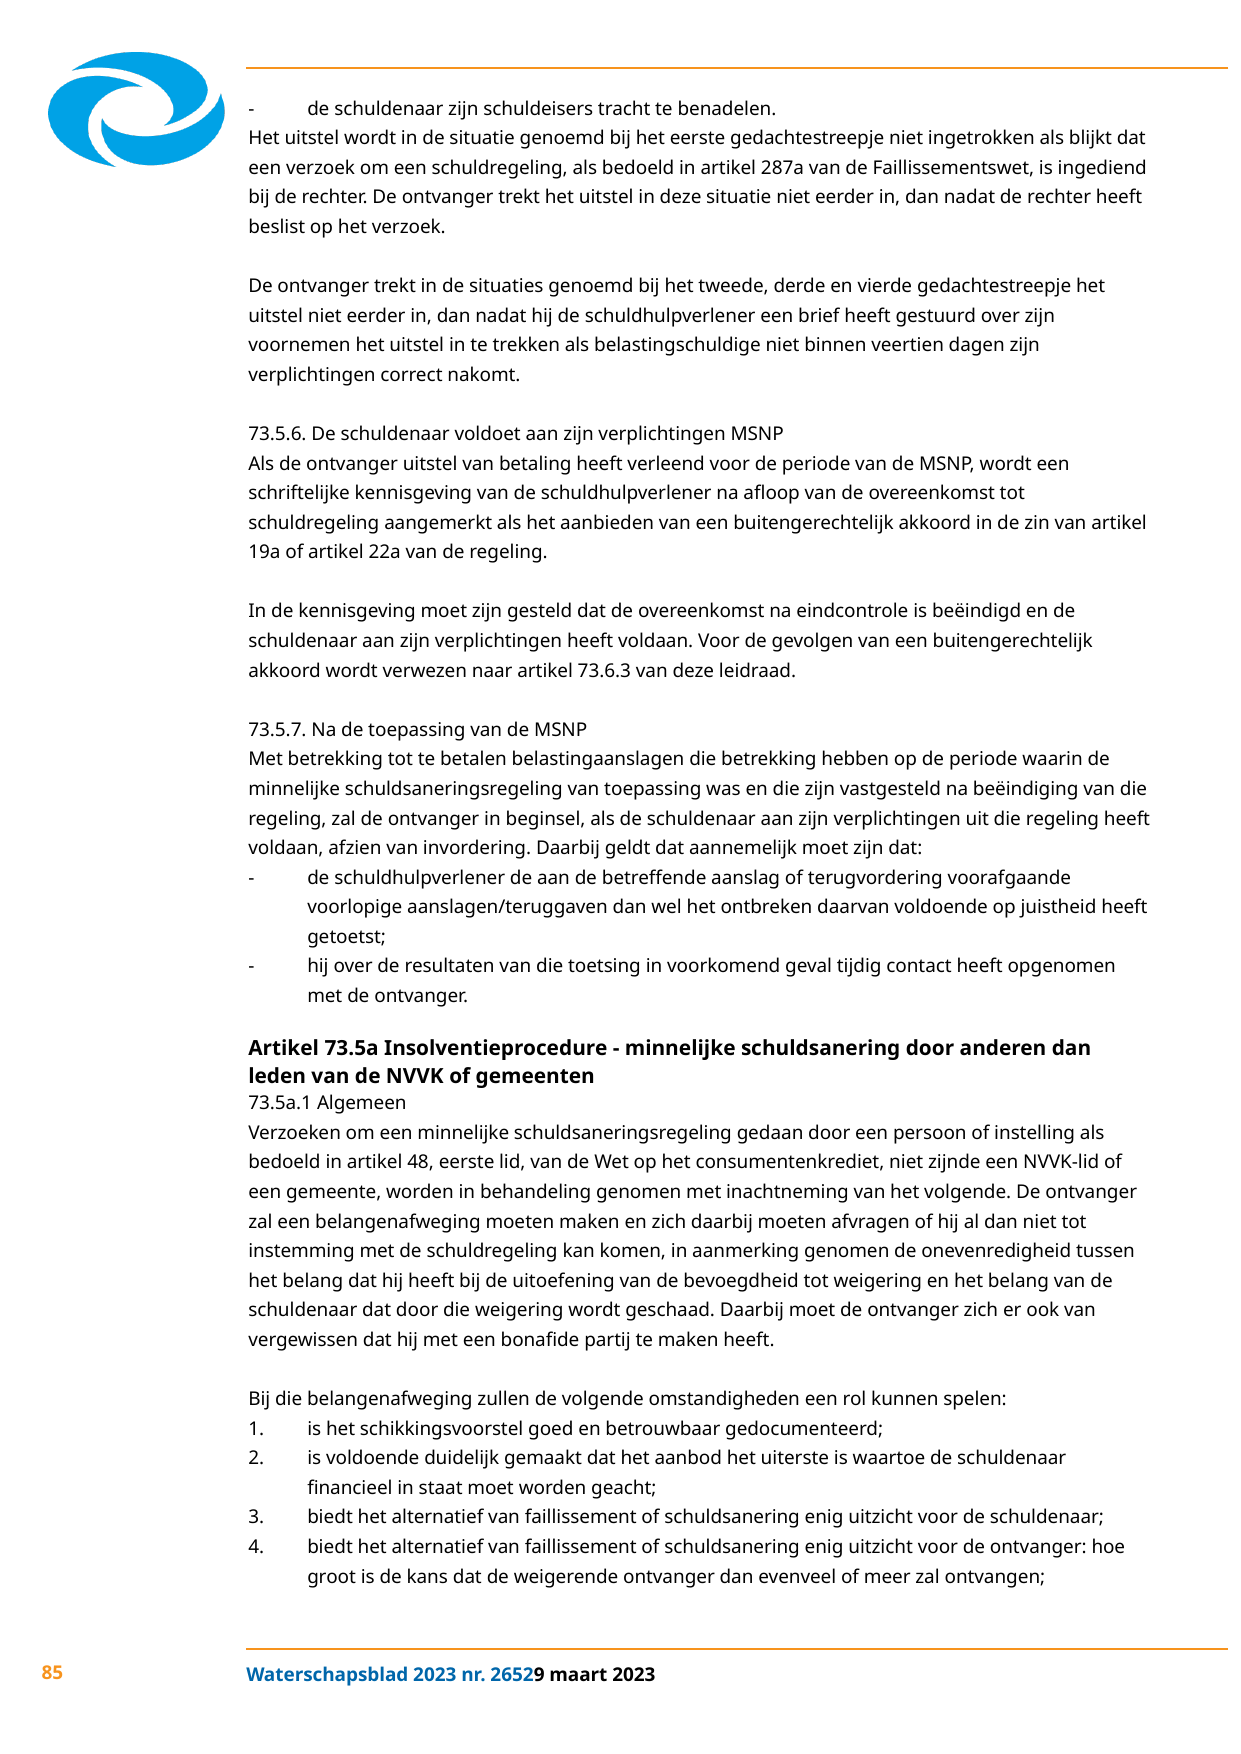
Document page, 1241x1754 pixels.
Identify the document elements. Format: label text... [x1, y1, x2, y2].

list biedt het alternatief van faillissement of schuldsanering enig uitzicht voor de schuldenaar; [248, 1504, 1152, 1529]
text 73.5a.1 Algemeen [248, 1089, 1152, 1115]
list biedt het alternatief van faillissement of schuldsanering enig uitzicht voor de ontvanger: hoe groot is de kans dat de weigerende ontvanger dan evenveel of meer zal ontvangen; [248, 1533, 1152, 1589]
list de schuldenaar zijn schuldeisers tracht te benadelen. [248, 95, 1152, 121]
text In de kennisgeving moet zijn gesteld dat de overeenkomst na eindcontrole is beëindigd en de schuldenaar aan zijn verplichtingen heeft voldaan. Voor de gevolgen van een buitengerechtelijk akkoord wordt verwezen naar artikel 73.6.3 van deze leidraad. [248, 598, 1152, 683]
text Verzoeken om een minnelijke schuldsaneringsregeling gedaan door een persoon of instelling als bedoeld in artikel 48, eerste lid, van de Wet op het consumentenkrediet, niet zijnde een NVVK-lid of een gemeente, worden in behandeling genomen met inachtneming van het volgende. De ontvanger zal een belangenafweging moeten maken en zich daarbij moeten afvragen of hij al dan niet tot instemming met de schuldregeling kan komen, in aanmerking genomen de onevenredigheid tussen het belang dat hij heeft bij de uitoefening van de bevoegdheid tot weigering en het belang van de schuldenaar dat door die weigering wordt geschaad. Daarbij moet de ontvanger zich er ook van vergewissen dat hij met een bonafide partij te maken heeft. [248, 1119, 1152, 1352]
text 73.5.7. Na de toepassing van de MSNP [248, 716, 1152, 742]
text Artikel 73.5a Insolventieprocedure - minnelijke schuldsanering door anderen dan leden van de NVVK of gemeenten [248, 1033, 1152, 1089]
text Bij die belangenafweging zullen de volgende omstandigheden een rol kunnen spelen: [248, 1385, 1152, 1411]
picture [41, 47, 231, 172]
text Het uitstel wordt in de situatie genoemd bij het eerste gedachtestreepje niet ingetrokken als blijkt dat een verzoek om een schuldregeling, als bedoeld in artikel 287a van de Faillissementswet, is ingediend bij de rechter. De ontvanger trekt het uitstel in deze situatie niet eerder in, dan nadat de rechter heeft beslist op het verzoek. [248, 124, 1152, 239]
list hij over de resultaten van die toetsing in voorkomend geval tijdig contact heeft opgenomen met de ontvanger. [248, 953, 1152, 1008]
list is het schikkingsvoorstel goed en betrouwbaar gedocumenteerd; [248, 1415, 1152, 1441]
text Als de ontvanger uitstel van betaling heeft verleend voor de periode van de MSNP, wordt een schriftelijke kennisgeving van de schuldhulpverlener na afloop van de overeenkomst tot schuldregeling aangemerkt als het aanbieden van een buitengerechtelijk akkoord in de zin van artikel 19a of artikel 22a van de regeling. [248, 450, 1152, 564]
list is voldoende duidelijk gemaakt dat het aanbod het uiterste is waartoe de schuldenaar financieel in staat moet worden geacht; [248, 1444, 1152, 1500]
text Met betrekking tot te betalen belastingaanslagen die betrekking hebben op de periode waarin de minnelijke schuldsaneringsregeling van toepassing was en die zijn vastgesteld na beëindiging van die regeling, zal de ontvanger in beginsel, als de schuldenaar aan zijn verplichtingen uit die regeling heeft voldaan, afzien van invordering. Daarbij geldt dat aannemelijk moet zijn dat: [248, 746, 1152, 860]
text 73.5.6. De schuldenaar voldoet aan zijn verplichtingen MSNP [248, 420, 1152, 446]
list de schuldhulpverlener de aan de betreffende aanslag of terugvordering voorafgaande voorlopige aanslagen/teruggaven dan wel het ontbreken daarvan voldoende op juistheid heeft getoetst; [248, 864, 1152, 949]
text De ontvanger trekt in de situaties genoemd bij het tweede, derde en vierde gedachtestreepje het uitstel niet eerder in, dan nadat hij de schuldhulpverlener een brief heeft gestuurd over zijn voornemen het uitstel in te trekken als belastingschuldige niet binnen veertien dagen zijn verplichtingen correct nakomt. [248, 272, 1152, 387]
